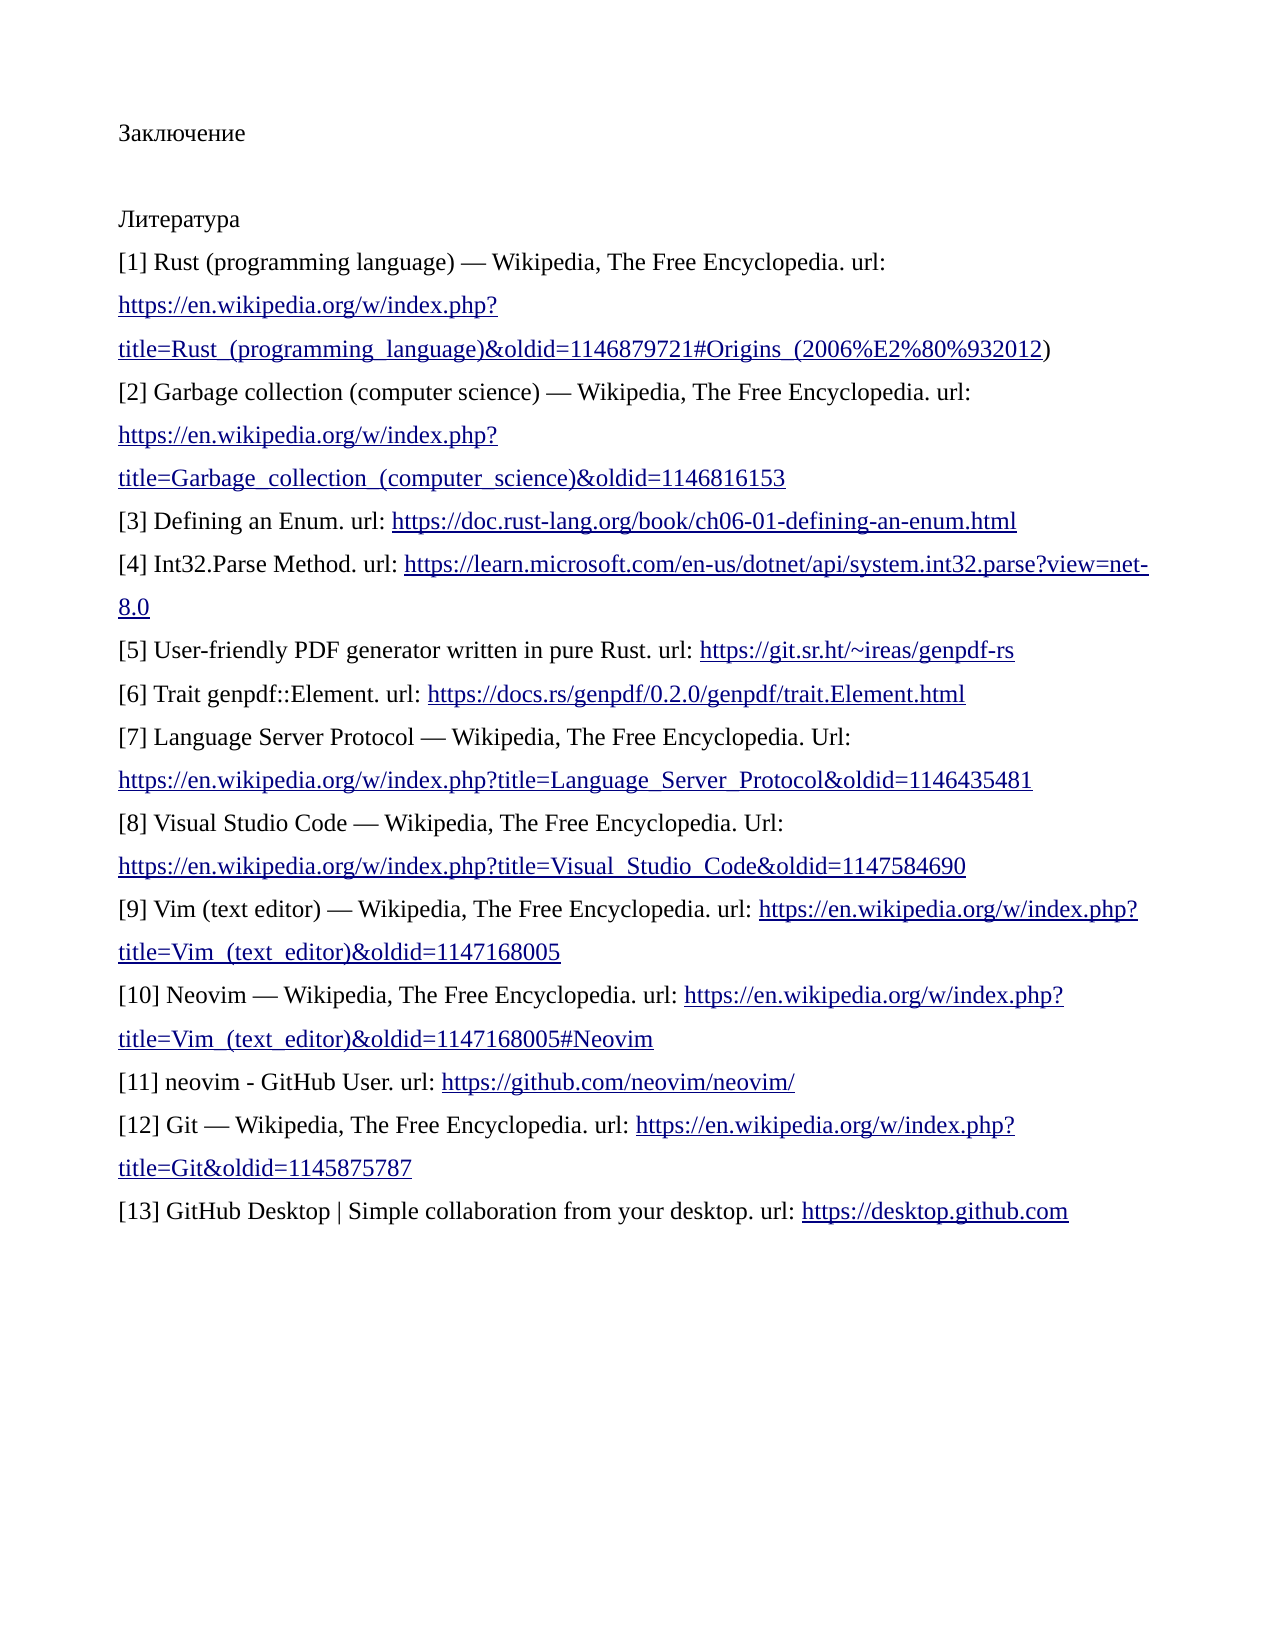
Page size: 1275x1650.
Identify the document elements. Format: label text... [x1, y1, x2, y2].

text [10] Neovim — Wikipedia, The Free Encyclopedia. url: https://en.wikipedia.org/w/index.php?title=Vim_(text_editor)&oldid=1147168005#Neovim [118, 981, 1157, 1052]
text [5] User-friendly PDF generator written in pure Rust. url: https://git.sr.ht/~ireas/genpdf-rs [118, 636, 1157, 664]
text [1] Rust (programming language) — Wikipedia, The Free Encyclopedia. url: https://en.wikipedia.org/w/index.php?title=Rust_(programming_language)&oldid=1146879721#Origins_(2006%E2%80%932012) [118, 247, 1157, 362]
text [8] Visual Studio Code — Wikipedia, The Free Encyclopedia. Url: https://en.wikipedia.org/w/index.php?title=Visual_Studio_Code&oldid=1147584690 [118, 808, 1157, 880]
text Литература [118, 204, 1157, 233]
text [2] Garbage collection (computer science) — Wikipedia, The Free Encyclopedia. url: [118, 377, 1157, 406]
text [12] Git — Wikipedia, The Free Encyclopedia. url: https://en.wikipedia.org/w/index.php?title=Git&oldid=1145875787 [118, 1110, 1157, 1182]
text [9] Vim (text editor) — Wikipedia, The Free Encyclopedia. url: https://en.wikipedia.org/w/index.php?title=Vim_(text_editor)&oldid=1147168005 [118, 894, 1157, 966]
text [11] neovim - GitHub User. url: https://github.com/neovim/neovim/ [118, 1067, 1157, 1096]
text [7] Language Server Protocol — Wikipedia, The Free Encyclopedia. Url: https://en.wikipedia.org/w/index.php?title=Language_Server_Protocol&oldid=1146435481 [118, 722, 1157, 794]
text https://en.wikipedia.org/w/index.php?title=Garbage_collection_(computer_science)&oldid=1146816153 [118, 420, 1157, 492]
text [13] GitHub Desktop | Simple collaboration from your desktop. url: https://desktop.github.com [118, 1196, 1157, 1225]
text [3] Defining an Enum. url: https://doc.rust-lang.org/book/ch06-01-defining-an-enum.html [118, 506, 1157, 535]
text [6] Trait genpdf::Element. url: https://docs.rs/genpdf/0.2.0/genpdf/trait.Element.html [118, 679, 1157, 707]
text Заключение [118, 118, 1157, 190]
text [4] Int32.Parse Method. url: https://learn.microsoft.com/en-us/dotnet/api/system.int32.parse?view=net-8.0 [118, 549, 1157, 621]
